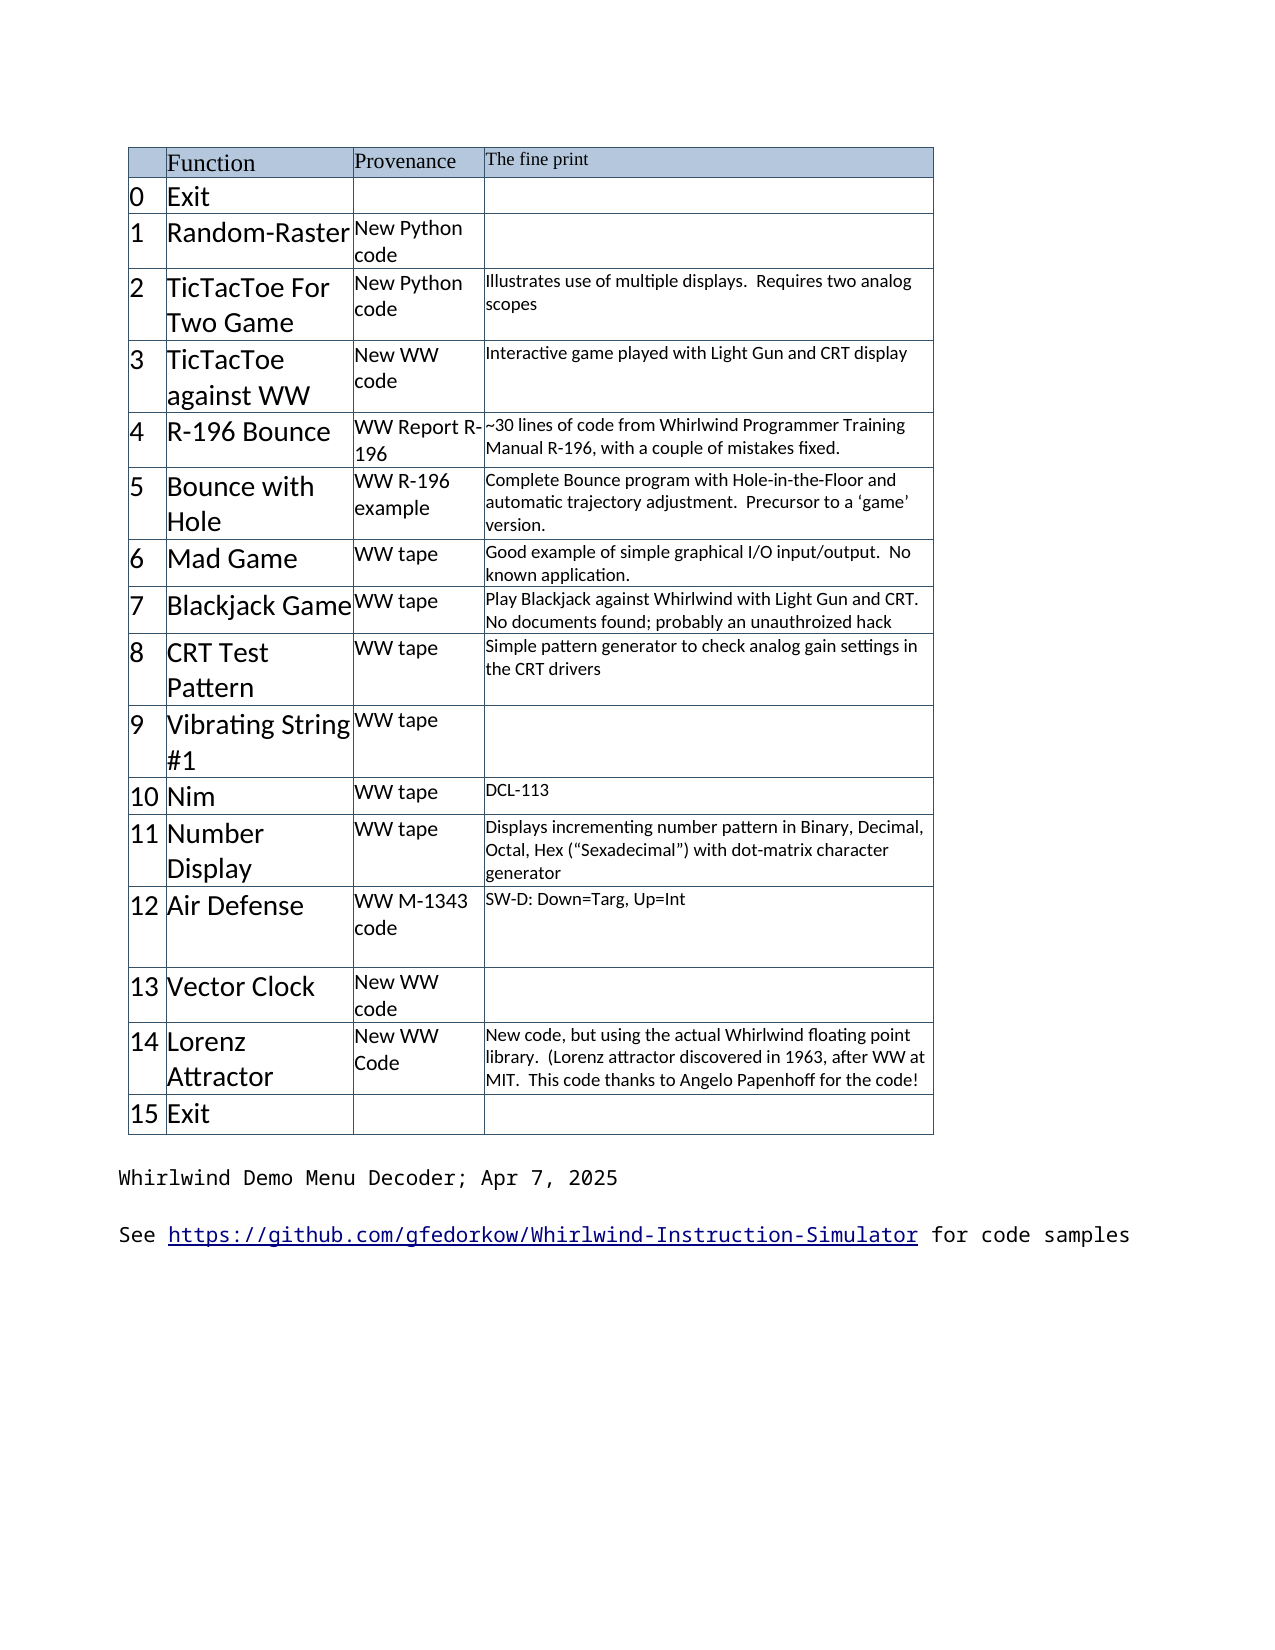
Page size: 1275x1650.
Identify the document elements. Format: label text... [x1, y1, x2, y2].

text Whirlwind Demo Menu Decoder; Apr 7, 2025 [118, 1163, 1157, 1192]
table_cell [485, 706, 933, 777]
table_cell Good example of simple graphical I/O input/output. No known application. [485, 540, 933, 586]
table_cell Simple pattern generator to check analog gain settings in the CRT drivers [485, 634, 933, 705]
table_cell TicTacToe against WW [167, 341, 353, 412]
table_cell Nim [167, 778, 353, 814]
table_cell 9 [129, 706, 166, 777]
table_cell Exit [167, 1095, 353, 1134]
table_cell New Python code [354, 269, 484, 340]
table_cell WW tape [354, 587, 484, 633]
table_cell WW M-1343 code [354, 887, 484, 967]
table_cell 15 [129, 1095, 166, 1134]
table_header Provenance [354, 148, 484, 177]
table_cell [354, 178, 484, 213]
table_cell Random-Raster [167, 214, 353, 268]
table_cell TicTacToe For Two Game [167, 269, 353, 340]
table_cell Blackjack Game [167, 587, 353, 633]
table_cell 11 [129, 815, 166, 886]
table_cell Air Defense [167, 887, 353, 967]
table_cell Interactive game played with Light Gun and CRT display [485, 341, 933, 412]
table_cell WW tape [354, 815, 484, 886]
table_cell 5 [129, 468, 166, 539]
table_cell Number Display [167, 815, 353, 886]
table_cell WW tape [354, 778, 484, 814]
table_header The fine print [485, 148, 933, 177]
table_cell [485, 178, 933, 213]
table_cell New WW code [354, 341, 484, 412]
table_cell Lorenz Attractor [167, 1023, 353, 1094]
table_cell Bounce with Hole [167, 468, 353, 539]
table_header [129, 148, 166, 177]
table_cell Vector Clock [167, 968, 353, 1022]
table_cell ~30 lines of code from Whirlwind Programmer Training Manual R-196, with a couple of mistakes fixed. [485, 413, 933, 467]
table_cell WW tape [354, 706, 484, 777]
table_cell 14 [129, 1023, 166, 1094]
table_cell 3 [129, 341, 166, 412]
table_cell 8 [129, 634, 166, 705]
table_cell WW R-196 example [354, 468, 484, 539]
text See https://github.com/gfedorkow/Whirlwind-Instruction-Simulator for code samples [118, 1220, 1157, 1248]
table_cell [485, 214, 933, 268]
table_cell 4 [129, 413, 166, 467]
table_cell Vibrating String #1 [167, 706, 353, 777]
table_cell CRT Test Pattern [167, 634, 353, 705]
table_cell [354, 1095, 484, 1134]
table_cell Complete Bounce program with Hole-in-the-Floor and automatic trajectory adjustment. Precursor to a ‘game’ version. [485, 468, 933, 539]
table_cell R-196 Bounce [167, 413, 353, 467]
table_cell Displays incrementing number pattern in Binary, Decimal, Octal, Hex (“Sexadecimal”) with dot-matrix character generator [485, 815, 933, 886]
table_cell New code, but using the actual Whirlwind floating point library. (Lorenz attractor discovered in 1963, after WW at MIT. This code thanks to Angelo Papenhoff for the code! [485, 1023, 933, 1094]
table_cell 7 [129, 587, 166, 633]
table_cell WW tape [354, 540, 484, 586]
table_cell Exit [167, 178, 353, 213]
table_cell 10 [129, 778, 166, 814]
table_cell 0 [129, 178, 166, 213]
table_cell DCL-113 [485, 778, 933, 814]
table_cell Illustrates use of multiple displays. Requires two analog scopes [485, 269, 933, 340]
table_cell 13 [129, 968, 166, 1022]
table_cell 12 [129, 887, 166, 967]
table_cell [485, 968, 933, 1022]
table_cell New WW code [354, 968, 484, 1022]
table_cell WW tape [354, 634, 484, 705]
table_cell Play Blackjack against Whirlwind with Light Gun and CRT. No documents found; probably an unauthroized hack [485, 587, 933, 633]
table_cell [485, 1095, 933, 1134]
table_cell Mad Game [167, 540, 353, 586]
table_cell 6 [129, 540, 166, 586]
table_cell New Python code [354, 214, 484, 268]
table_cell WW Report R-196 [354, 413, 484, 467]
table_header Function [167, 148, 353, 177]
table_cell New WW Code [354, 1023, 484, 1094]
table_cell 2 [129, 269, 166, 340]
table_cell 1 [129, 214, 166, 268]
table_cell SW-D: Down=Targ, Up=Int [485, 887, 933, 967]
